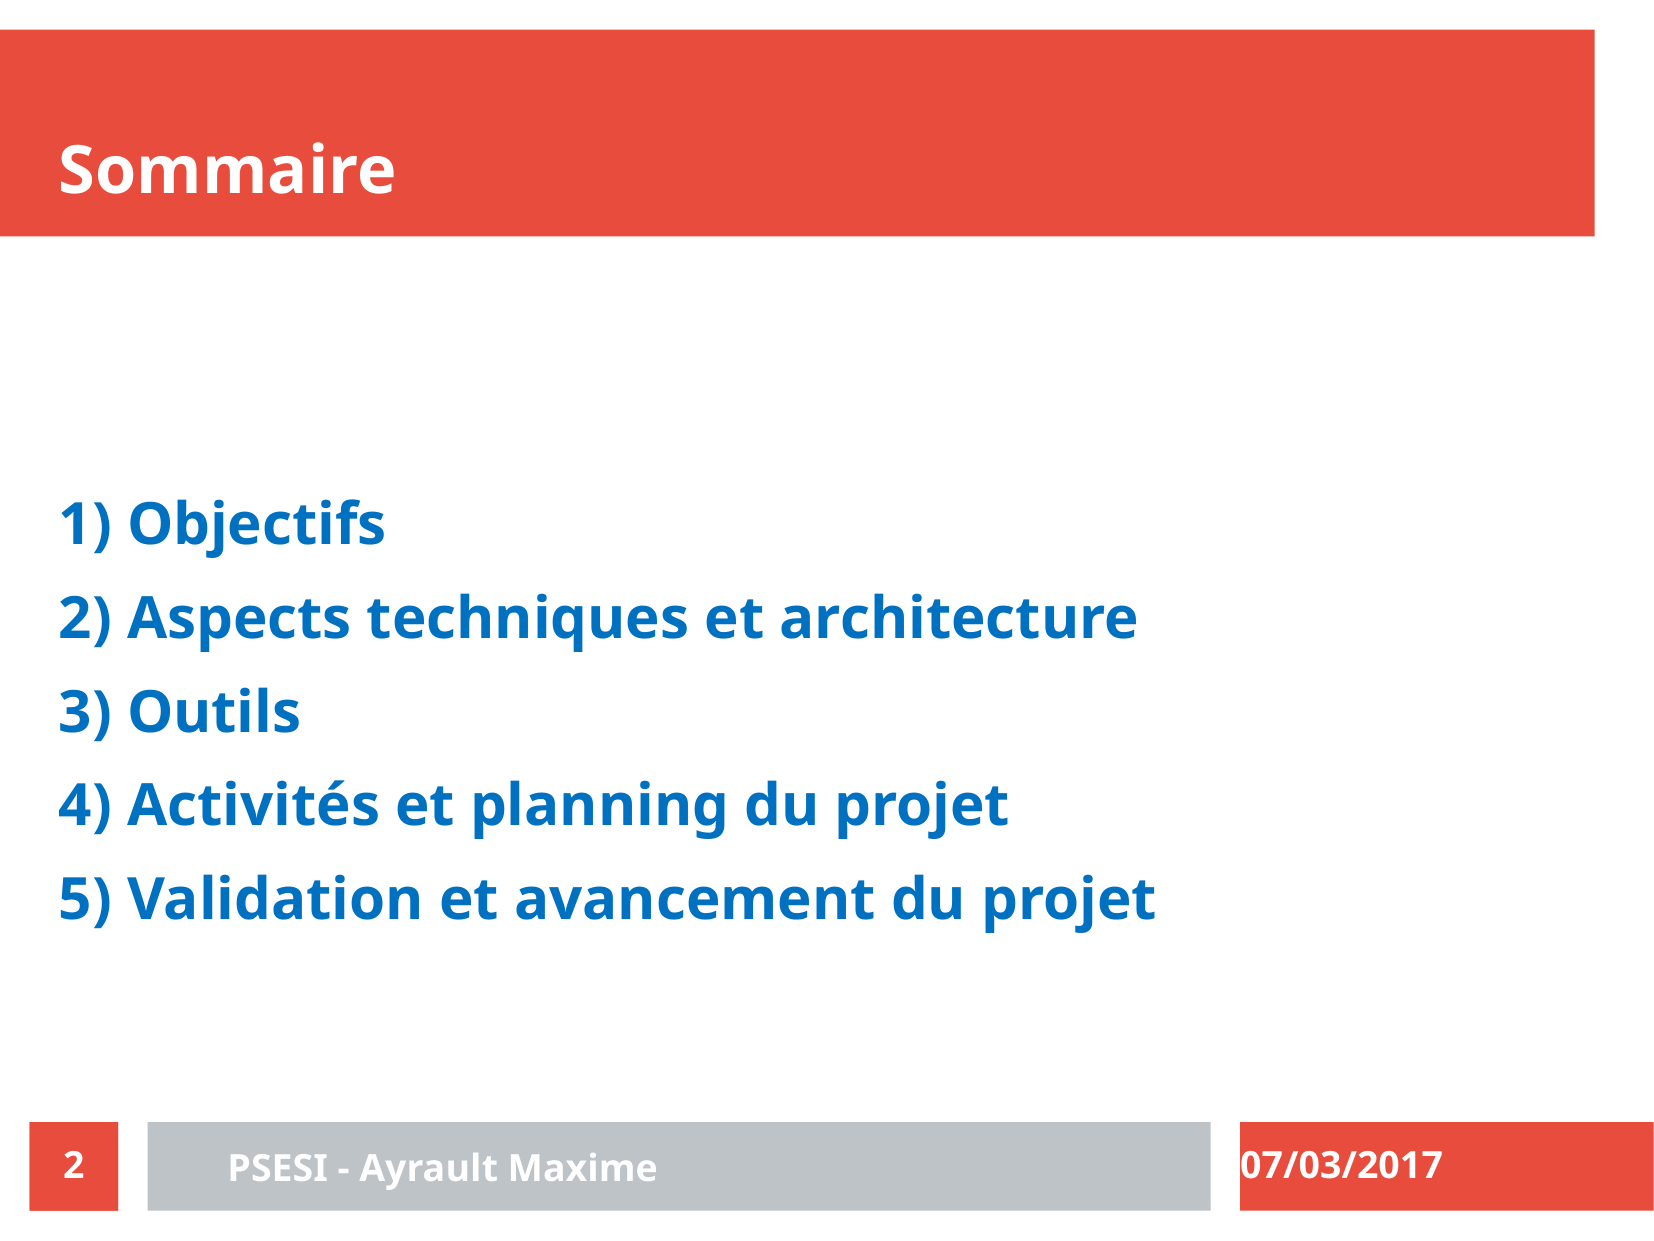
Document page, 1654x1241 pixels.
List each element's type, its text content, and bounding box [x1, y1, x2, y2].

text_box PSESI - Ayrault Maxime [177, 1122, 709, 1211]
list 1) Objectifs 2) Aspects techniques et architecture 3) Outils 4) Activités et planning du projet 5) Validation et avancement du projet [59, 324, 1565, 1093]
text_box 07/03/2017 [1240, 1122, 1625, 1211]
title Sommaire [59, 59, 1595, 207]
text_box [29, 1122, 119, 1211]
